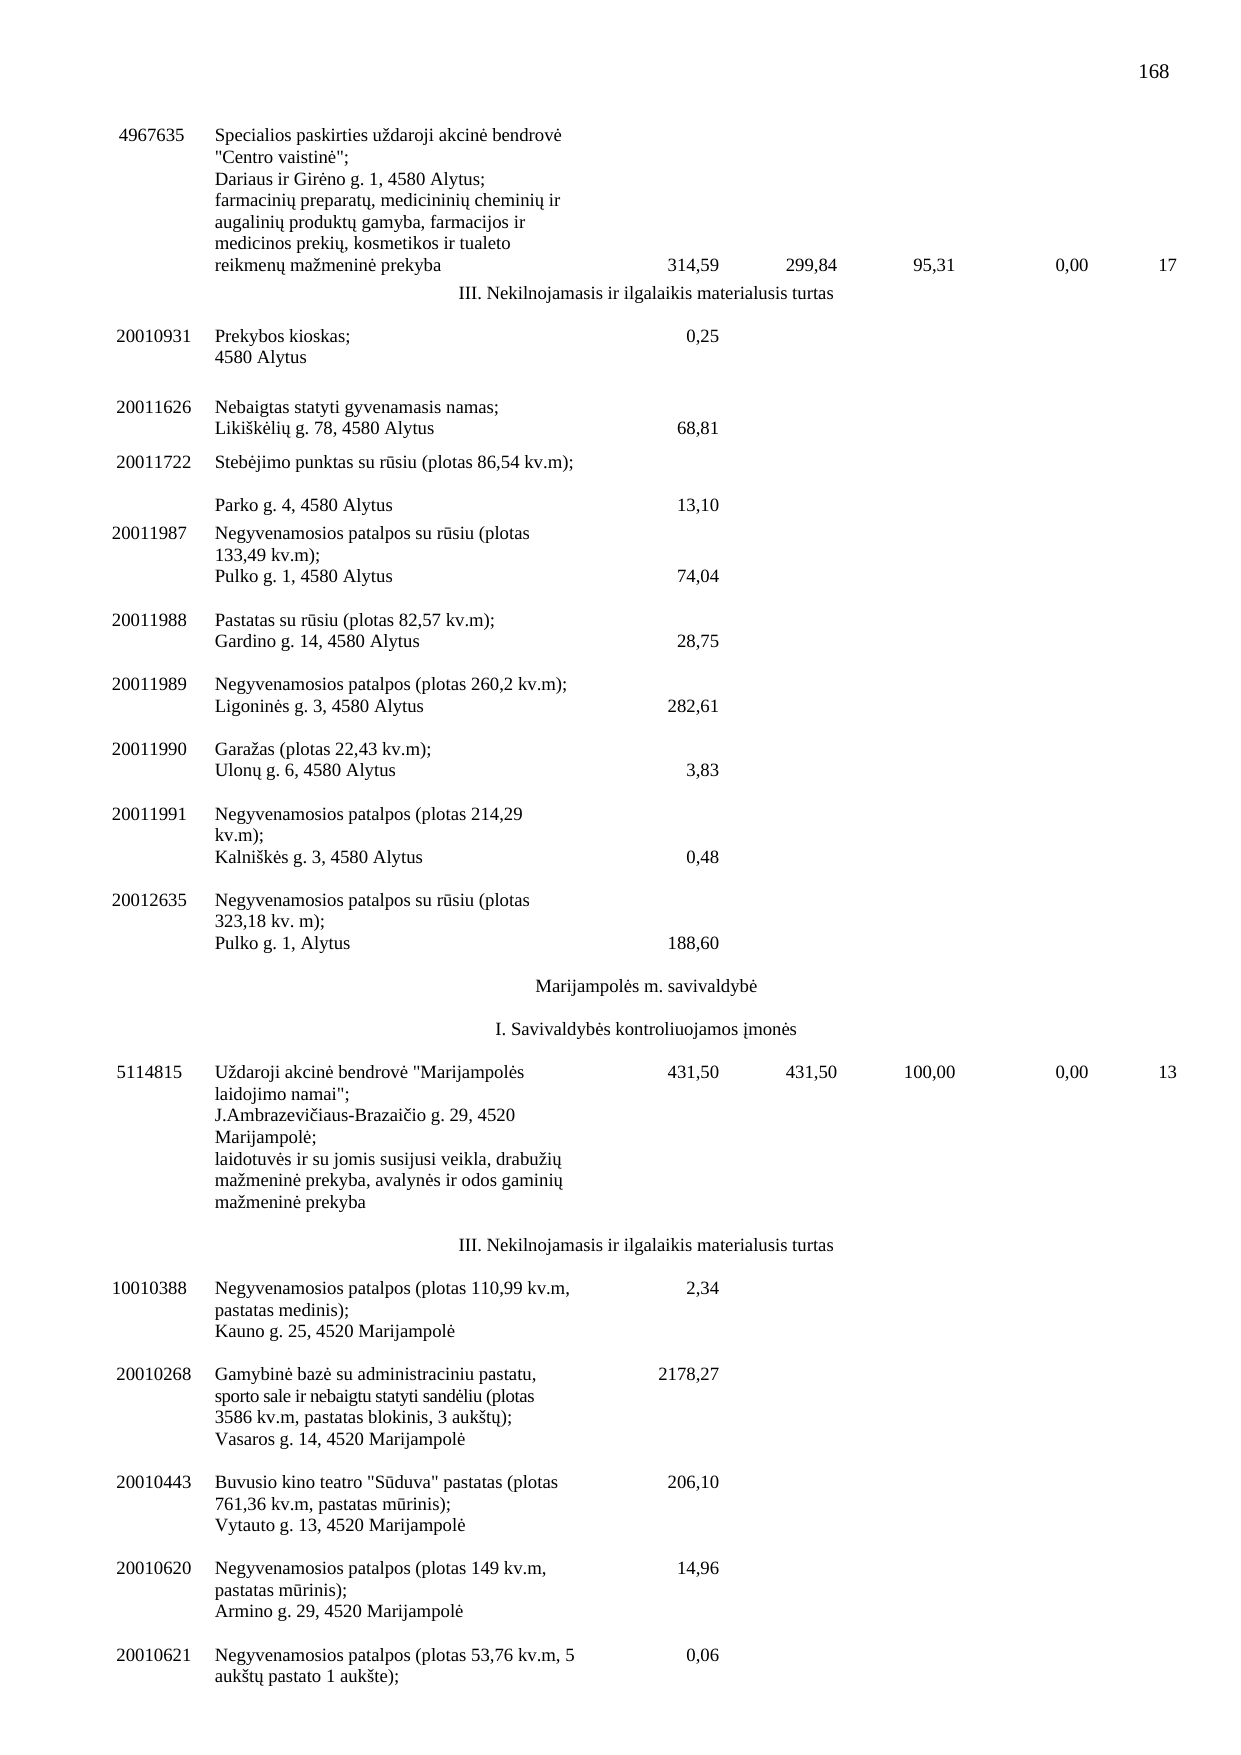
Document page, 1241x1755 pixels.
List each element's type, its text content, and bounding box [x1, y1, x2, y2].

table_cell [971, 1363, 1104, 1471]
table_cell [971, 738, 1104, 802]
table_cell Negyvenamosios patalpos (plotas 214,29 kv.m); Kalniškės g. 3, 4580 Alytus [203, 803, 587, 889]
table_cell [971, 609, 1104, 673]
table_cell [735, 325, 853, 389]
table_cell 206,10 [587, 1471, 735, 1557]
table_cell Negyvenamosios patalpos (plotas 110,99 kv.m, pastatas medinis); Kauno g. 25, 4520 Marijampolė [203, 1277, 587, 1363]
table_cell [735, 738, 853, 802]
table_cell Negyvenamosios patalpos su rūsiu (plotas 323,18 kv. m); Pulko g. 1, Alytus [203, 889, 587, 975]
table_cell 0,06 [587, 1644, 735, 1687]
table_cell 2178,27 [587, 1363, 735, 1471]
table_cell [735, 889, 853, 975]
table_cell [853, 1277, 971, 1363]
table_cell Negyvenamosios patalpos (plotas 149 kv.m, pastatas mūrinis); Armino g. 29, 4520 Marijampolė [203, 1557, 587, 1643]
table_cell [853, 389, 971, 445]
table_cell 10010388 [100, 1277, 203, 1363]
table_cell 20010931 [100, 325, 203, 389]
table_cell 20011722 [100, 445, 203, 522]
table_cell 4967635 [100, 118, 203, 282]
table_cell 431,50 [735, 1061, 853, 1234]
table_cell [1104, 609, 1193, 673]
table_cell [853, 325, 971, 389]
table_cell I. Savivaldybės kontroliuojamos įmonės [100, 1018, 1193, 1061]
table_cell [1104, 1471, 1193, 1557]
table_cell [1104, 522, 1193, 608]
table_cell 314,59 [587, 118, 735, 282]
table_cell Negyvenamosios patalpos (plotas 260,2 kv.m); Ligoninės g. 3, 4580 Alytus [203, 673, 587, 738]
table_cell [971, 1471, 1104, 1557]
table_cell [853, 445, 971, 522]
table_cell Stebėjimo punktas su rūsiu (plotas 86,54 kv.m); Parko g. 4, 4580 Alytus [203, 445, 587, 522]
table_cell III. Nekilnojamasis ir ilgalaikis materialusis turtas [100, 282, 1193, 325]
table_cell [853, 1471, 971, 1557]
table_cell 14,96 [587, 1557, 735, 1643]
table_cell [1104, 803, 1193, 889]
table_cell [735, 673, 853, 738]
table_cell 13 [1104, 1061, 1193, 1234]
table_cell Specialios paskirties uždaroji akcinė bendrovė "Centro vaistinė"; Dariaus ir Girėno g. 1, 4580 Alytus; farmacinių preparatų, medicininių cheminių ir augalinių produktų gamyba, farmacijos ir medicinos prekių, kosmetikos ir tualeto reikmenų mažmeninė prekyba [203, 118, 587, 282]
table_cell 2,34 [587, 1277, 735, 1363]
table_cell Buvusio kino teatro "Sūduva" pastatas (plotas 761,36 kv.m, pastatas mūrinis); Vytauto g. 13, 4520 Marijampolė [203, 1471, 587, 1557]
table_cell 68,81 [587, 389, 735, 445]
table_cell [1104, 389, 1193, 445]
table_cell 0,48 [587, 803, 735, 889]
table_cell [853, 738, 971, 802]
table_cell 20011626 [100, 389, 203, 445]
table_cell [735, 609, 853, 673]
table_cell 299,84 [735, 118, 853, 282]
table_cell 74,04 [587, 522, 735, 608]
table_cell Pastatas su rūsiu (plotas 82,57 kv.m); Gardino g. 14, 4580 Alytus [203, 609, 587, 673]
table_cell 20011989 [100, 673, 203, 738]
table_cell 20010621 [100, 1644, 203, 1687]
table_cell Gamybinė bazė su administraciniu pastatu, sporto sale ir nebaigtu statyti sandėliu (plotas 3586 kv.m, pastatas blokinis, 3 aukštų); Vasaros g. 14, 4520 Marijampolė [203, 1363, 587, 1471]
table_cell [1104, 1644, 1193, 1687]
table_cell 20011988 [100, 609, 203, 673]
table_cell 13,10 [587, 445, 735, 522]
table_cell [971, 1557, 1104, 1643]
table_cell [971, 389, 1104, 445]
table_cell 20010620 [100, 1557, 203, 1643]
table_cell [1104, 673, 1193, 738]
table_cell [971, 522, 1104, 608]
table_cell [971, 325, 1104, 389]
table_cell [971, 1277, 1104, 1363]
table_cell Negyvenamosios patalpos su rūsiu (plotas 133,49 kv.m); Pulko g. 1, 4580 Alytus [203, 522, 587, 608]
table_cell [971, 1644, 1104, 1687]
table_cell Negyvenamosios patalpos (plotas 53,76 kv.m, 5 aukštų pastato 1 aukšte); [203, 1644, 587, 1687]
table_cell 28,75 [587, 609, 735, 673]
table_cell 431,50 [587, 1061, 735, 1234]
table_cell 17 [1104, 118, 1193, 282]
table_cell 5114815 [100, 1061, 203, 1234]
table_cell Nebaigtas statyti gyvenamasis namas; Likiškėlių g. 78, 4580 Alytus [203, 389, 587, 445]
table_cell [735, 1363, 853, 1471]
table_cell [735, 803, 853, 889]
table_cell III. Nekilnojamasis ir ilgalaikis materialusis turtas [100, 1234, 1193, 1277]
table_cell [853, 889, 975, 975]
table_cell [975, 889, 1104, 975]
table_cell [1104, 889, 1193, 975]
table_cell [1104, 445, 1193, 522]
table_cell 282,61 [587, 673, 735, 738]
table_cell Marijampolės m. savivaldybė [100, 975, 1193, 1018]
table_cell 0,25 [587, 325, 735, 389]
table_cell 20011987 [100, 522, 203, 608]
table_cell [971, 445, 1104, 522]
table_cell Garažas (plotas 22,43 kv.m); Ulonų g. 6, 4580 Alytus [203, 738, 587, 802]
table_cell [735, 389, 853, 445]
table_cell [971, 673, 1104, 738]
table_cell 20010443 [100, 1471, 203, 1557]
table_cell [735, 1277, 853, 1363]
table_cell [853, 673, 971, 738]
table_cell [735, 522, 853, 608]
table_cell 188,60 [587, 889, 735, 975]
table_cell [853, 1557, 971, 1643]
table_cell [853, 522, 971, 608]
table_cell [735, 1557, 853, 1643]
table_cell 95,31 [853, 118, 971, 282]
table_cell 20012635 [100, 889, 203, 975]
table_cell 0,00 [971, 118, 1104, 282]
table_cell 20011990 [100, 738, 203, 802]
table_cell Uždaroji akcinė bendrovė "Marijampolės laidojimo namai"; J.Ambrazevičiaus-Brazaičio g. 29, 4520 Marijampolė; laidotuvės ir su jomis susijusi veikla, drabužių mažmeninė prekyba, avalynės ir odos gaminių mažmeninė prekyba [203, 1061, 587, 1234]
table_cell [735, 1644, 853, 1687]
table_cell [971, 803, 1104, 889]
table_cell 20010268 [100, 1363, 203, 1471]
table_cell Prekybos kioskas; 4580 Alytus [203, 325, 587, 389]
table_cell [1104, 1363, 1193, 1471]
table_cell [1104, 738, 1193, 802]
table_cell [1104, 325, 1193, 389]
table_cell [853, 803, 971, 889]
table_cell [853, 609, 971, 673]
table_cell 20011991 [100, 803, 203, 889]
table_cell [853, 1644, 971, 1687]
table_cell 0,00 [971, 1061, 1104, 1234]
table_cell [1104, 1277, 1193, 1363]
table_cell [735, 1471, 853, 1557]
table_cell 100,00 [853, 1061, 971, 1234]
table_cell [735, 445, 853, 522]
table_cell [1104, 1557, 1193, 1643]
table_cell 3,83 [587, 738, 735, 802]
table_cell [853, 1363, 971, 1471]
